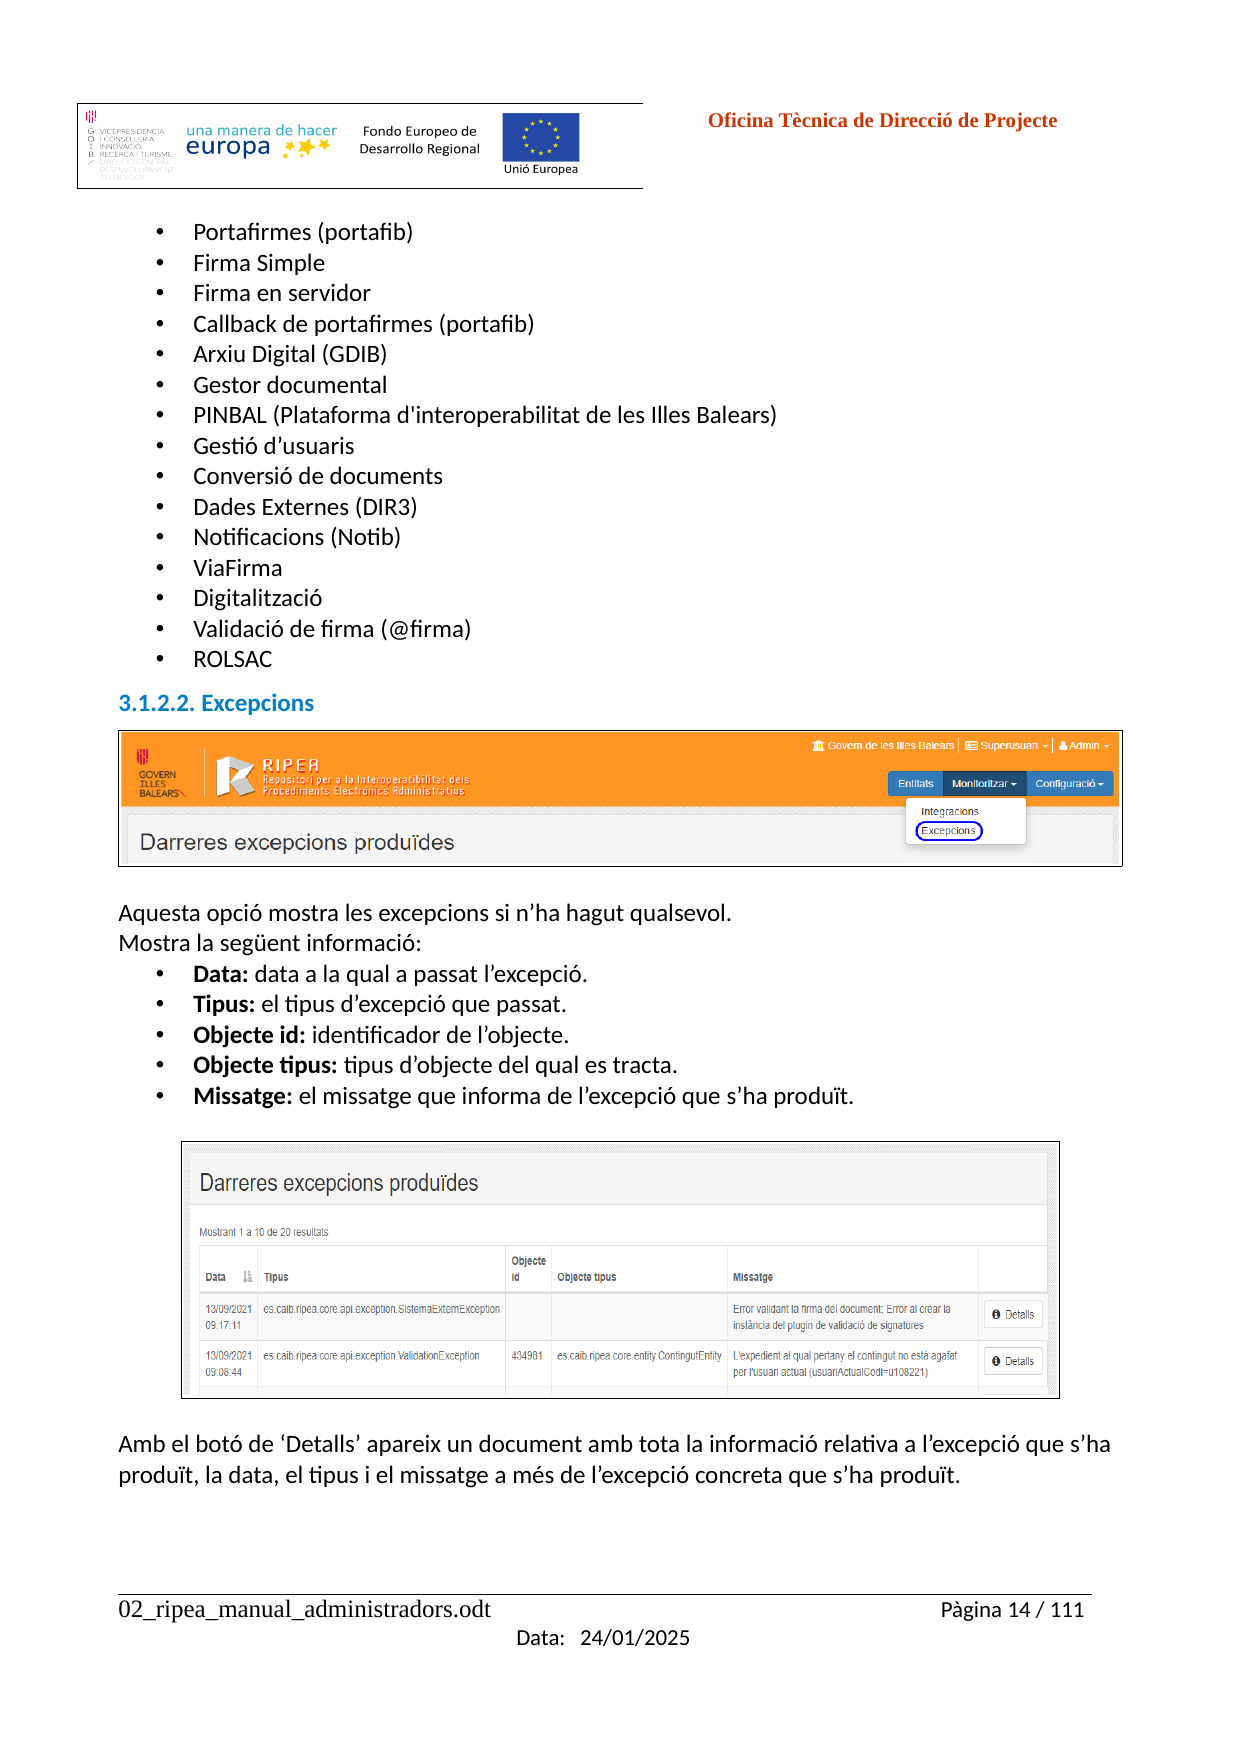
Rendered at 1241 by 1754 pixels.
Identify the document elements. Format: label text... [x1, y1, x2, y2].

list Firma Simple [156, 247, 1122, 277]
list Callback de portafirmes (portafib) [156, 308, 1122, 338]
list Notificacions (Notib) [156, 522, 1122, 552]
picture [82, 108, 178, 182]
list Data: data a la qual a passat l’excepció. [156, 958, 1122, 988]
text Aquesta opció mostra les excepcions si n’ha hagut qualsevol. [118, 897, 1122, 927]
list Gestor documental [156, 369, 1122, 399]
list Dades Externes (DIR3) [156, 491, 1122, 522]
list Missatge: el missatge que informa de l’excepció que s’ha produït. [156, 1080, 1122, 1111]
list Conversió de documents [156, 461, 1122, 491]
picture [183, 1144, 1057, 1395]
list PINBAL (Plataforma d'interoperabilitat de les Illes Balears) [156, 399, 1122, 430]
list Objecte tipus: tipus d’objecte del qual es tracta. [156, 1049, 1122, 1080]
picture [121, 732, 1119, 864]
list Firma en servidor [156, 277, 1122, 308]
list Objecte id: identificador de l’objecte. [156, 1019, 1122, 1049]
text Amb el botó de ‘Detalls’ apareix un document amb tota la informació relativa a l’excepció que s’ha produït, la data, el tipus i el missatge a més de l’excepció concreta que s’ha produït. [118, 1428, 1122, 1489]
list Gestió d’usuaris [156, 430, 1122, 461]
list Arxiu Digital (GDIB) [156, 338, 1122, 369]
list ViaFirma [156, 552, 1122, 583]
picture [184, 108, 585, 182]
list ROLSAC [156, 644, 1122, 674]
list Portafirmes (portafib) [156, 216, 1122, 247]
list Validació de firma (@firma) [156, 613, 1122, 644]
list Digitalització [156, 583, 1122, 613]
text Mostra la següent informació: [118, 927, 1122, 958]
list Tipus: el tipus d’excepció que passat. [156, 988, 1122, 1019]
subtitle 3.1.2.2. Excepcions [118, 687, 1122, 717]
